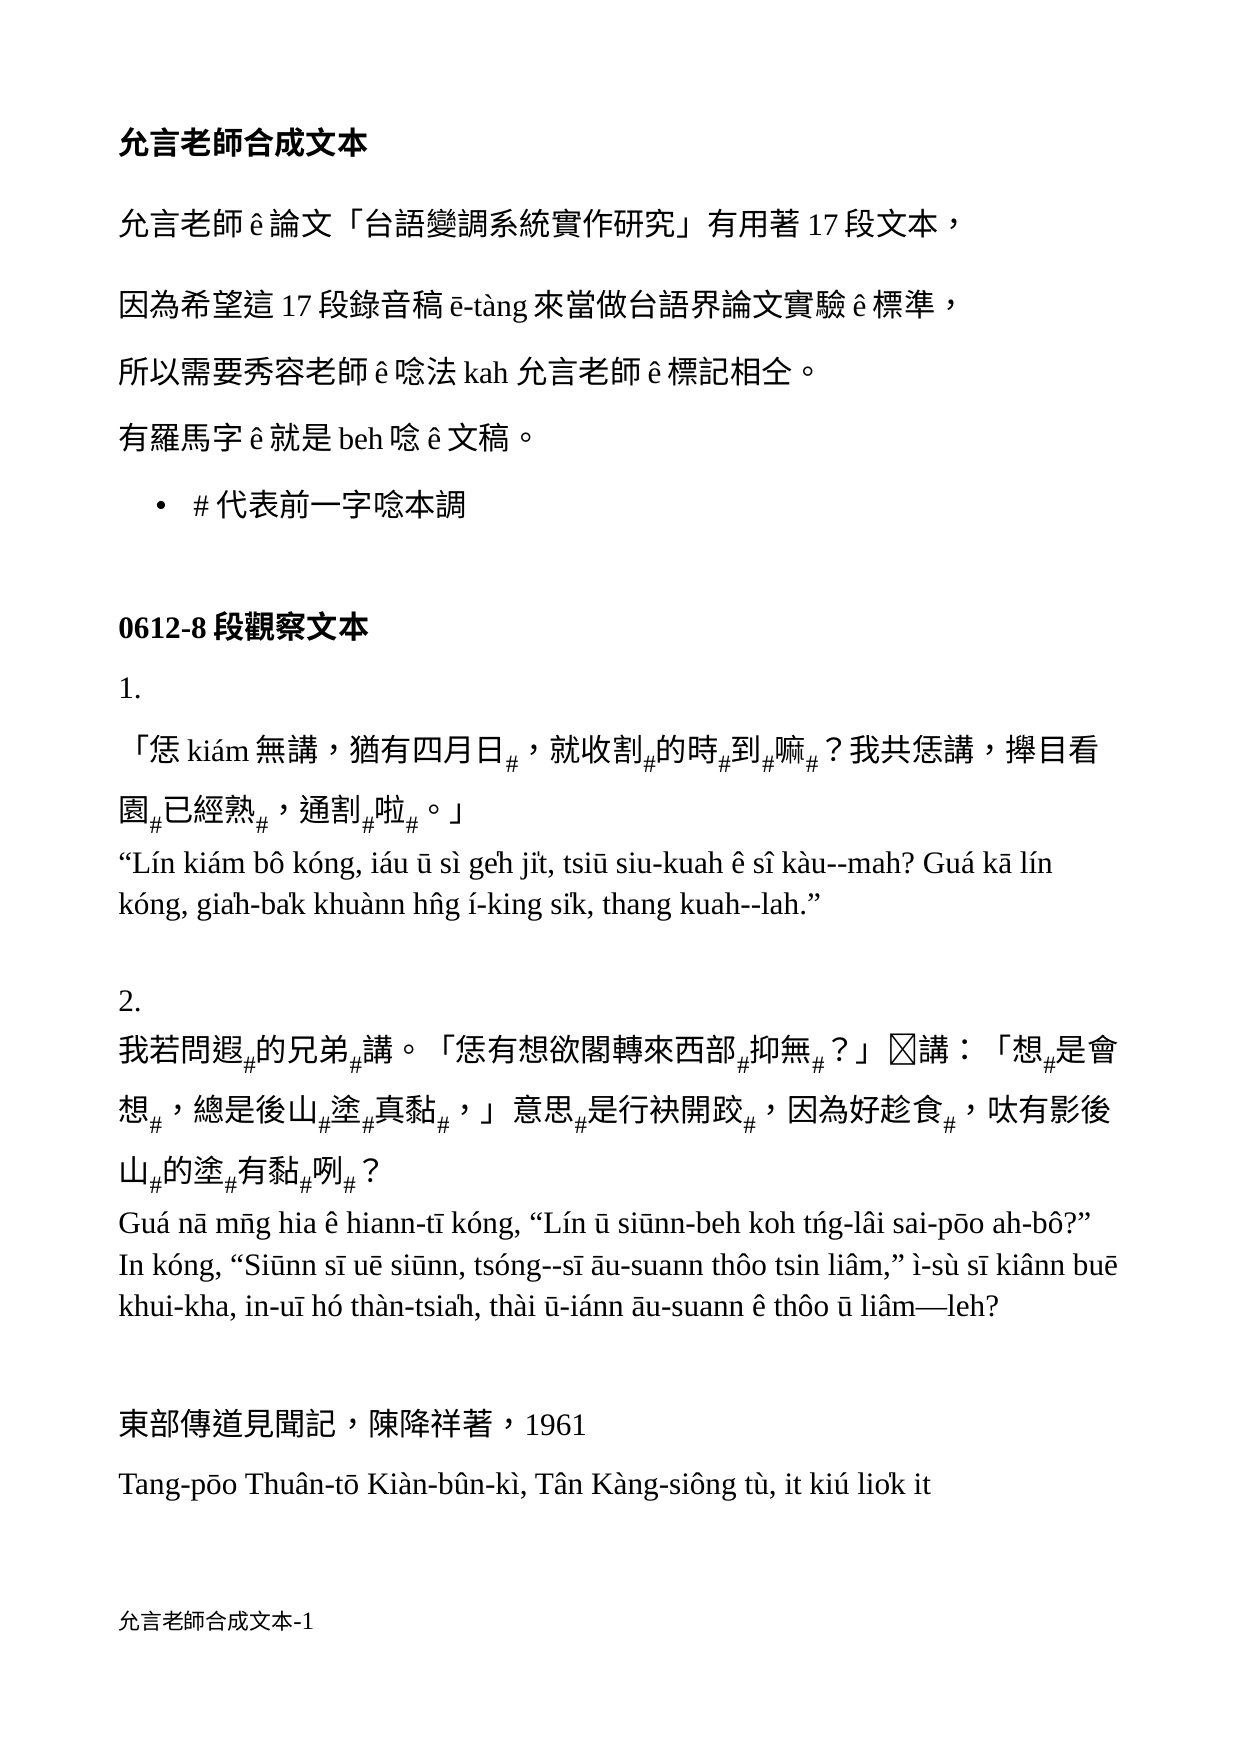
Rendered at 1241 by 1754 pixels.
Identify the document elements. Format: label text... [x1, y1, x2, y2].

text 因為希望這17段錄音稿ē-tàng來當做台語界論文實驗ê標準， [118, 280, 1122, 326]
text 有羅馬字ê就是beh唸ê文稿。 [118, 413, 1122, 459]
list # 代表前一字唸本調 [156, 480, 1122, 525]
text 允言老師合成文本 [118, 118, 1122, 163]
text 東部傳道見聞記，陳降祥著，1961 [118, 1399, 1122, 1444]
text 1. [118, 669, 1122, 705]
text 所以需要秀容老師ê唸法kah 允言老師ê標記相仝。 [118, 347, 1122, 392]
text 2. 我若問遐#的兄弟#講。「恁有想欲閣轉來西部#抑無#？」𪜶講：「想#是會想#，總是後山#塗#真黏#，」意思#是行袂開跤#，因為好趁食#，呔有影後山#的塗#有黏#咧#？ Guá nā mn̄g hia ê hiann-tī kóng, “Lín ū siūnn-beh koh tńg-lâi sai-pōo ah-bô?” In kóng, “Siūnn sī uē siūnn, tsóng--sī āu-suann thôo tsin liâm,” ì-sù sī kiânn buē khui-kha, in-uī hó thàn-tsia̍h, thài ū-iánn āu-suann ê thôo ū liâm—leh? [118, 982, 1122, 1323]
text 允言老師ê論文「台語變調系統實作研究」有用著17段文本， [118, 199, 1122, 244]
text 0612-8段觀察文本 [118, 602, 1122, 648]
text 「恁kiám無講，猶有四月日#，就收割#的時#到#嘛#？我共恁講，攑目看園#已經熟#，通割#啦#。」 “Lín kiám bô kóng, iáu ū sì ge̍h ji̍t, tsiū siu-kuah ê sî kàu--mah? Guá kā lín kóng, gia̍h-ba̍k khuànn hn̂g í-king si̍k, thang kuah--lah.” [118, 725, 1122, 962]
text Tang-pōo Thuân-tō Kiàn-bûn-kì, Tân Kàng-siông tù, it kiú lio̍k it [118, 1465, 1122, 1501]
